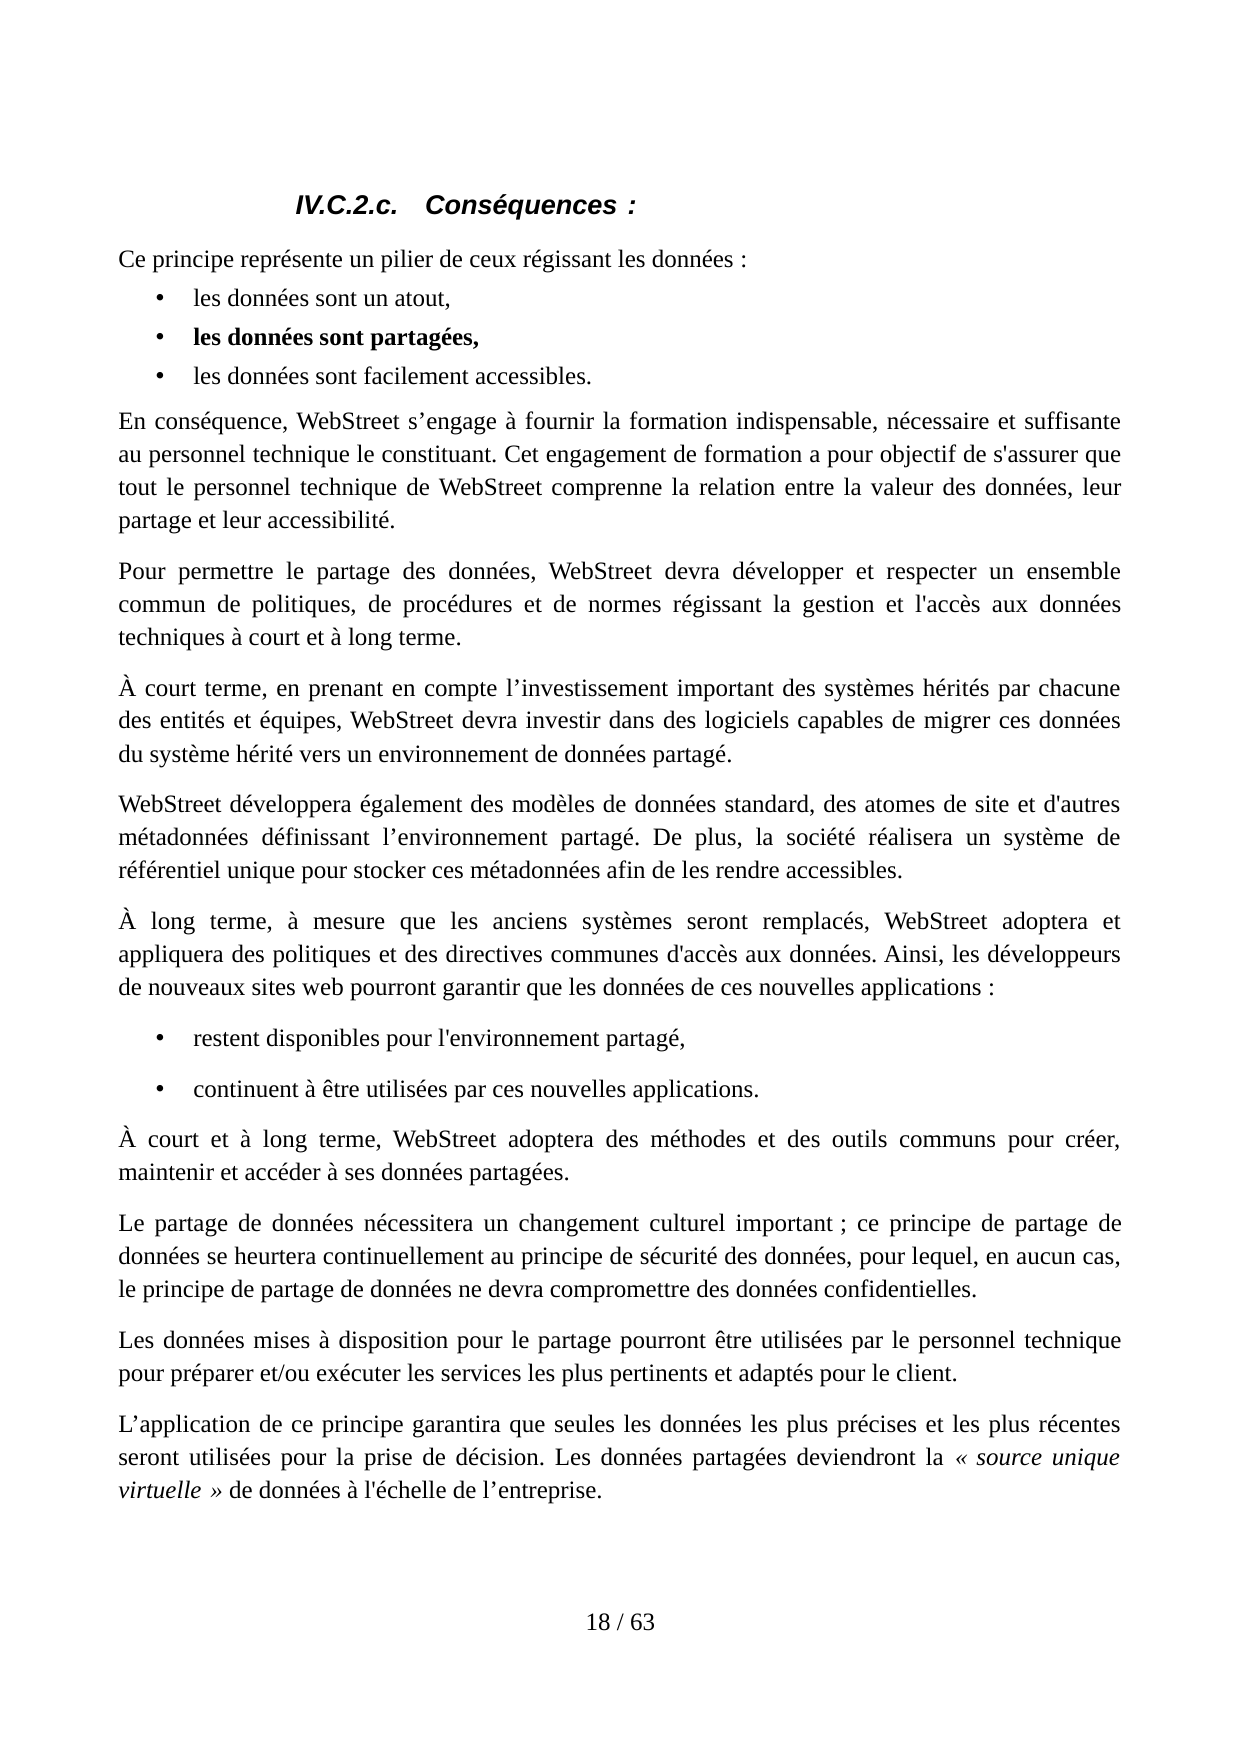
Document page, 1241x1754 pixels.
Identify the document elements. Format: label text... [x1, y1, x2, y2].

text Le partage de données nécessitera un changement culturel important ; ce principe de partage de données se heurtera continuellement au principe de sécurité des données, pour lequel, en aucun cas, le principe de partage de données ne devra compromettre des données confidentielles. [118, 1208, 1122, 1303]
subtitle Conséquences : [118, 189, 1122, 220]
list continuent à être utilisées par ces nouvelles applications. [156, 1074, 1122, 1102]
text Les données mises à disposition pour le partage pourront être utilisées par le personnel technique pour préparer et/ou exécuter les services les plus pertinents et adaptés pour le client. [118, 1325, 1122, 1387]
text À court terme, en prenant en compte l’investissement important des systèmes hérités par chacune des entités et équipes, WebStreet devra investir dans des logiciels capables de migrer ces données du système hérité vers un environnement de données partagé. [118, 673, 1122, 767]
list les données sont partagées, [156, 322, 1122, 351]
list restent disponibles pour l'environnement partagé, [156, 1023, 1122, 1052]
list les données sont un atout, [156, 283, 1122, 312]
text En conséquence, WebStreet s’engage à fournir la formation indispensable, nécessaire et suffisante au personnel technique le constituant. Cet engagement de formation a pour objectif de s'assurer que tout le personnel technique de WebStreet comprenne la relation entre la valeur des données, leur partage et leur accessibilité. [118, 406, 1122, 534]
list les données sont facilement accessibles. [156, 361, 1122, 390]
text WebStreet développera également des modèles de données standard, des atomes de site et d'autres métadonnées définissant l’environnement partagé. De plus, la société réalisera un système de référentiel unique pour stocker ces métadonnées afin de les rendre accessibles. [118, 789, 1122, 884]
text À long terme, à mesure que les anciens systèmes seront remplacés, WebStreet adoptera et appliquera des politiques et des directives communes d'accès aux données. Ainsi, les développeurs de nouveaux sites web pourront garantir que les données de ces nouvelles applications : [118, 906, 1122, 1001]
text L’application de ce principe garantira que seules les données les plus précises et les plus récentes seront utilisées pour la prise de décision. Les données partagées deviendront la « source unique virtuelle » de données à l'échelle de l’entreprise. [118, 1409, 1122, 1503]
text Pour permettre le partage des données, WebStreet devra développer et respecter un ensemble commun de politiques, de procédures et de normes régissant la gestion et l'accès aux données techniques à court et à long terme. [118, 556, 1122, 651]
text Ce principe représente un pilier de ceux régissant les données : [118, 244, 1122, 273]
text À court et à long terme, WebStreet adoptera des méthodes et des outils communs pour créer, maintenir et accéder à ses données partagées. [118, 1124, 1122, 1186]
